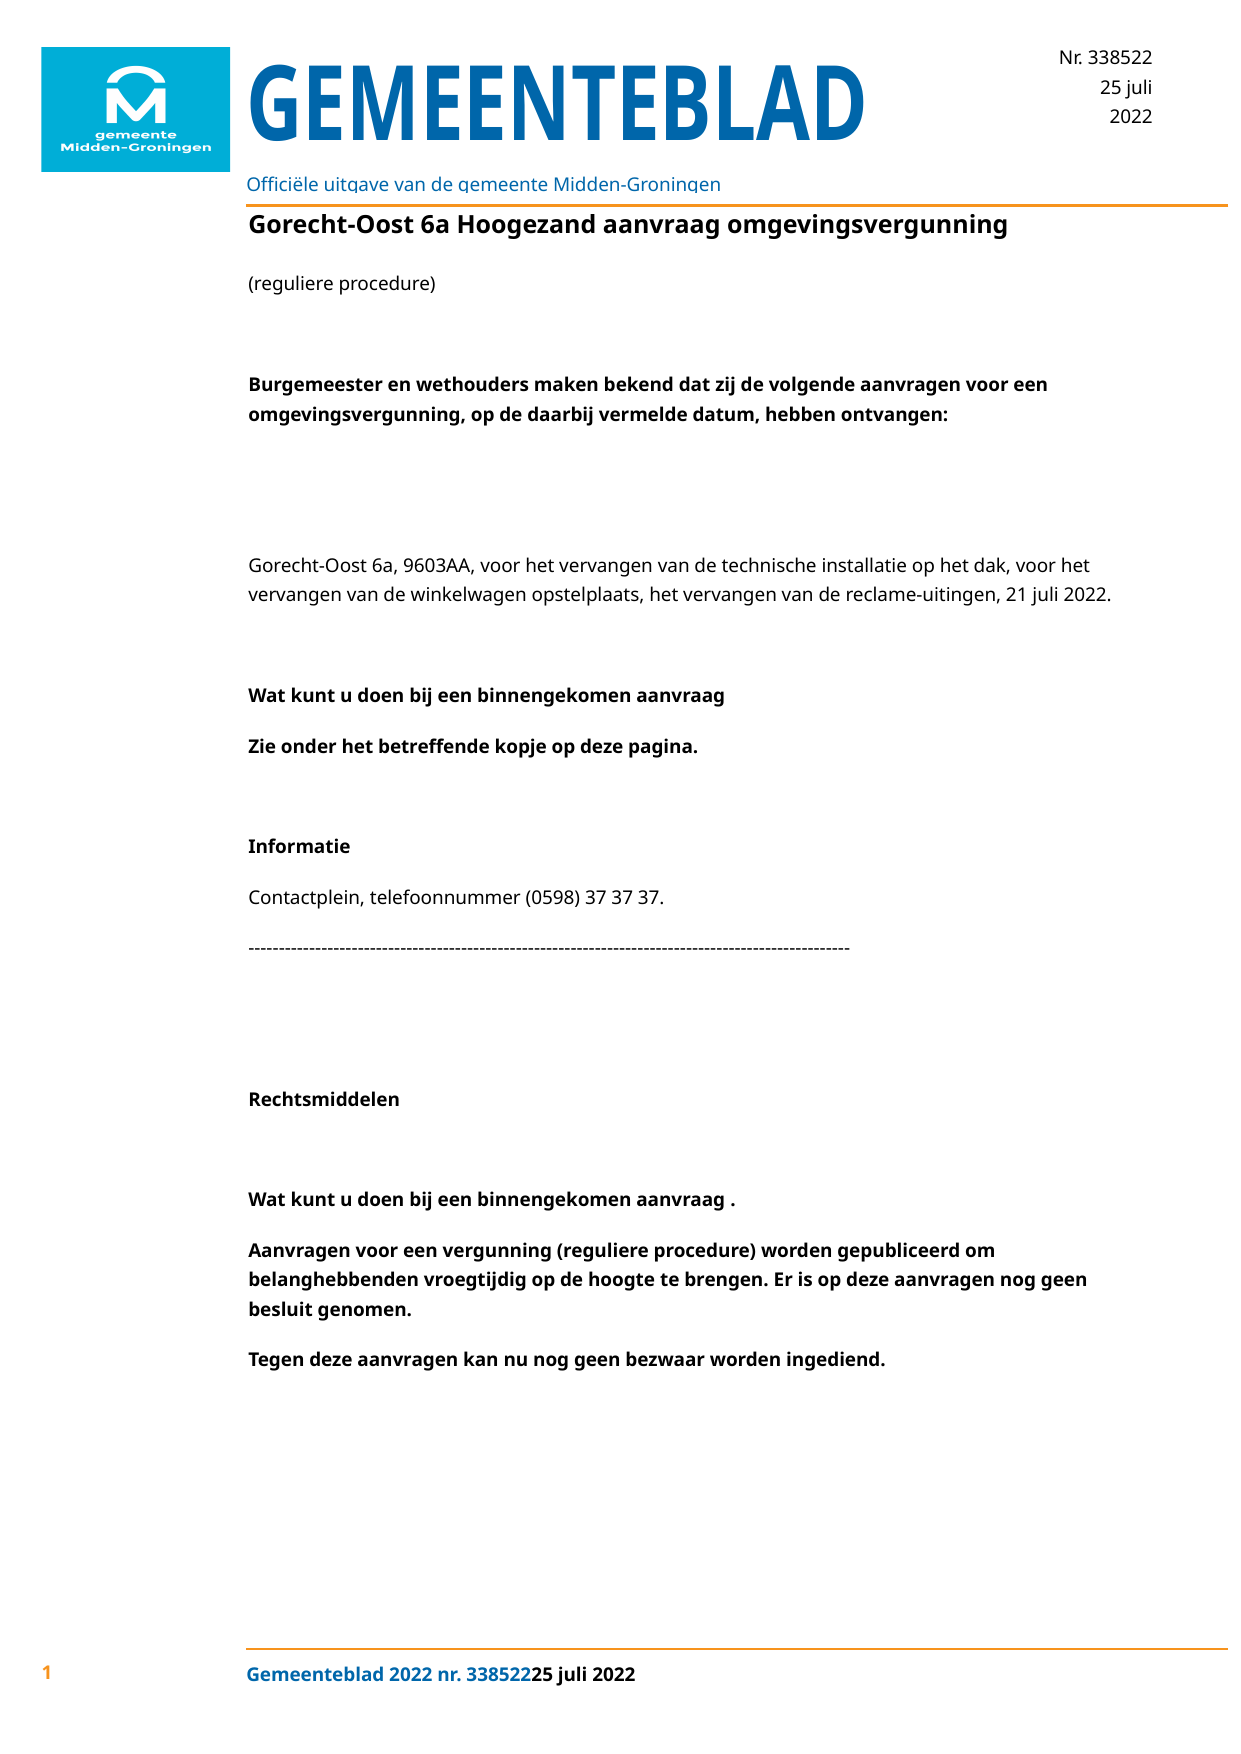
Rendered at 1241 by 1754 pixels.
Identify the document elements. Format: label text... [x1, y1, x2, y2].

text (reguliere procedure) [248, 270, 1152, 296]
text Gorecht-Oost 6a, 9603AA, voor het vervangen van de technische installatie op het dak, voor het vervangen van de winkelwagen opstelplaats, het vervangen van de reclame-uitingen, 21 juli 2022. [248, 552, 1152, 607]
text Contactplein, telefoonnummer (0598) 37 37 37. [248, 884, 1152, 910]
text Rechtsmiddelen [248, 1086, 1152, 1111]
text Wat kunt u doen bij een binnengekomen aanvraag [248, 682, 1152, 708]
text Gorecht-Oost 6a Hoogezand aanvraag omgevingsvergunning [248, 207, 1152, 241]
text Tegen deze aanvragen kan nu nog geen bezwaar worden ingediend. [248, 1347, 1152, 1372]
text Aanvragen voor een vergunning (reguliere procedure) worden gepubliceerd om belanghebbenden vroegtijdig op de hoogte te brengen. Er is op deze aanvragen nog geen besluit genomen. [248, 1237, 1152, 1322]
text Zie onder het betreffende kopje op deze pagina. [248, 733, 1152, 758]
picture [184, 146, 190, 153]
text Wat kunt u doen bij een binnengekomen aanvraag . [248, 1187, 1152, 1212]
picture [108, 66, 164, 82]
text Burgemeester en wethouders maken bekend dat zij de volgende aanvragen voor een omgevingsvergunning, op de daarbij vermelde datum, hebben ontvangen: [248, 371, 1152, 426]
text --------------------------------------------------------------------------------------------------- [248, 934, 1152, 960]
picture [107, 89, 165, 122]
text Informatie [248, 834, 1152, 859]
